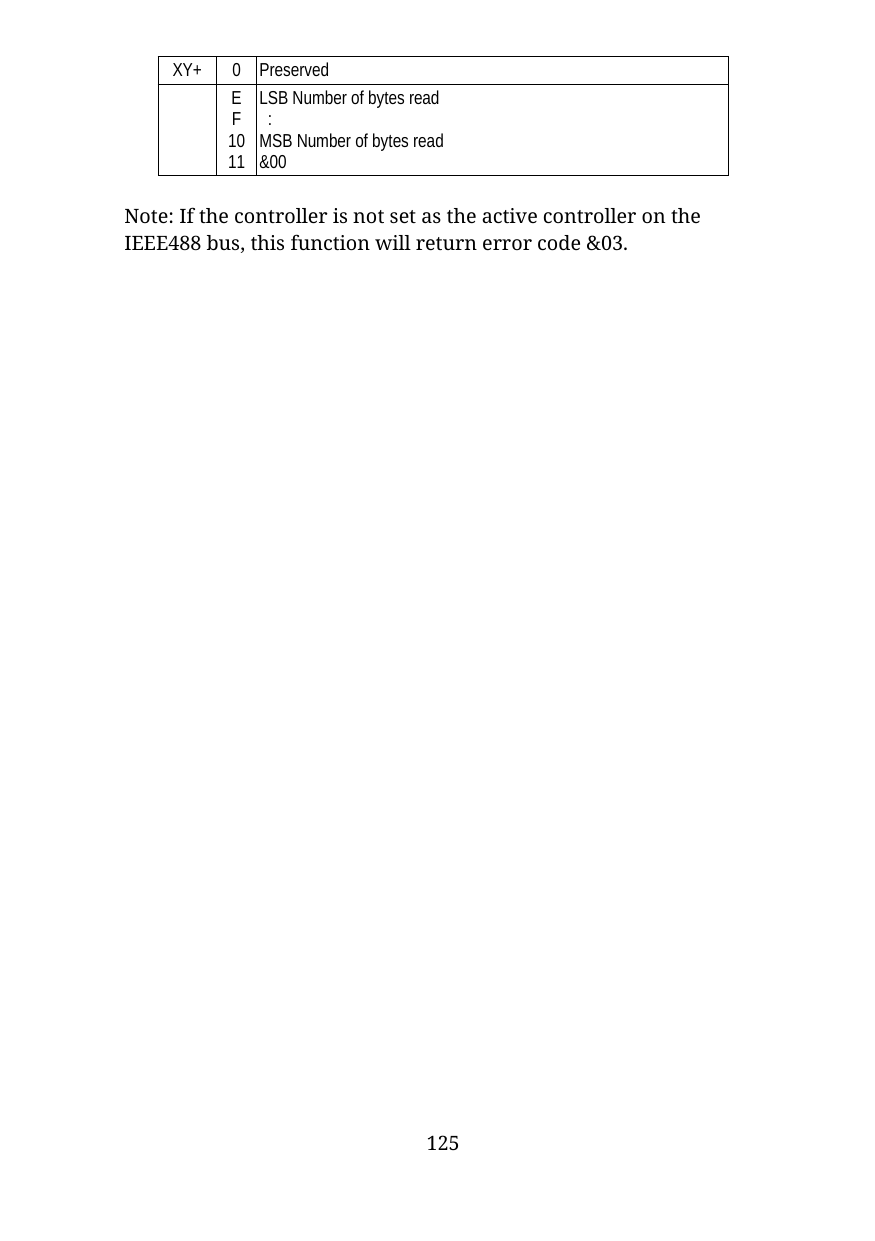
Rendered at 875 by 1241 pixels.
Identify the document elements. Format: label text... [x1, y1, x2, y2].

table_header [159, 85, 216, 175]
table_cell LSB Number of bytes read : MSB Number of bytes read &00 [257, 85, 728, 175]
table_header 0 [217, 57, 256, 84]
table_header XY+ [159, 57, 216, 84]
table_header Preserved [257, 57, 728, 84]
text Note: If the controller is not set as the active controller on the IEEE488 bus, this function will return error code &03. [124, 202, 762, 256]
table_cell E F 10 11 [217, 85, 256, 175]
